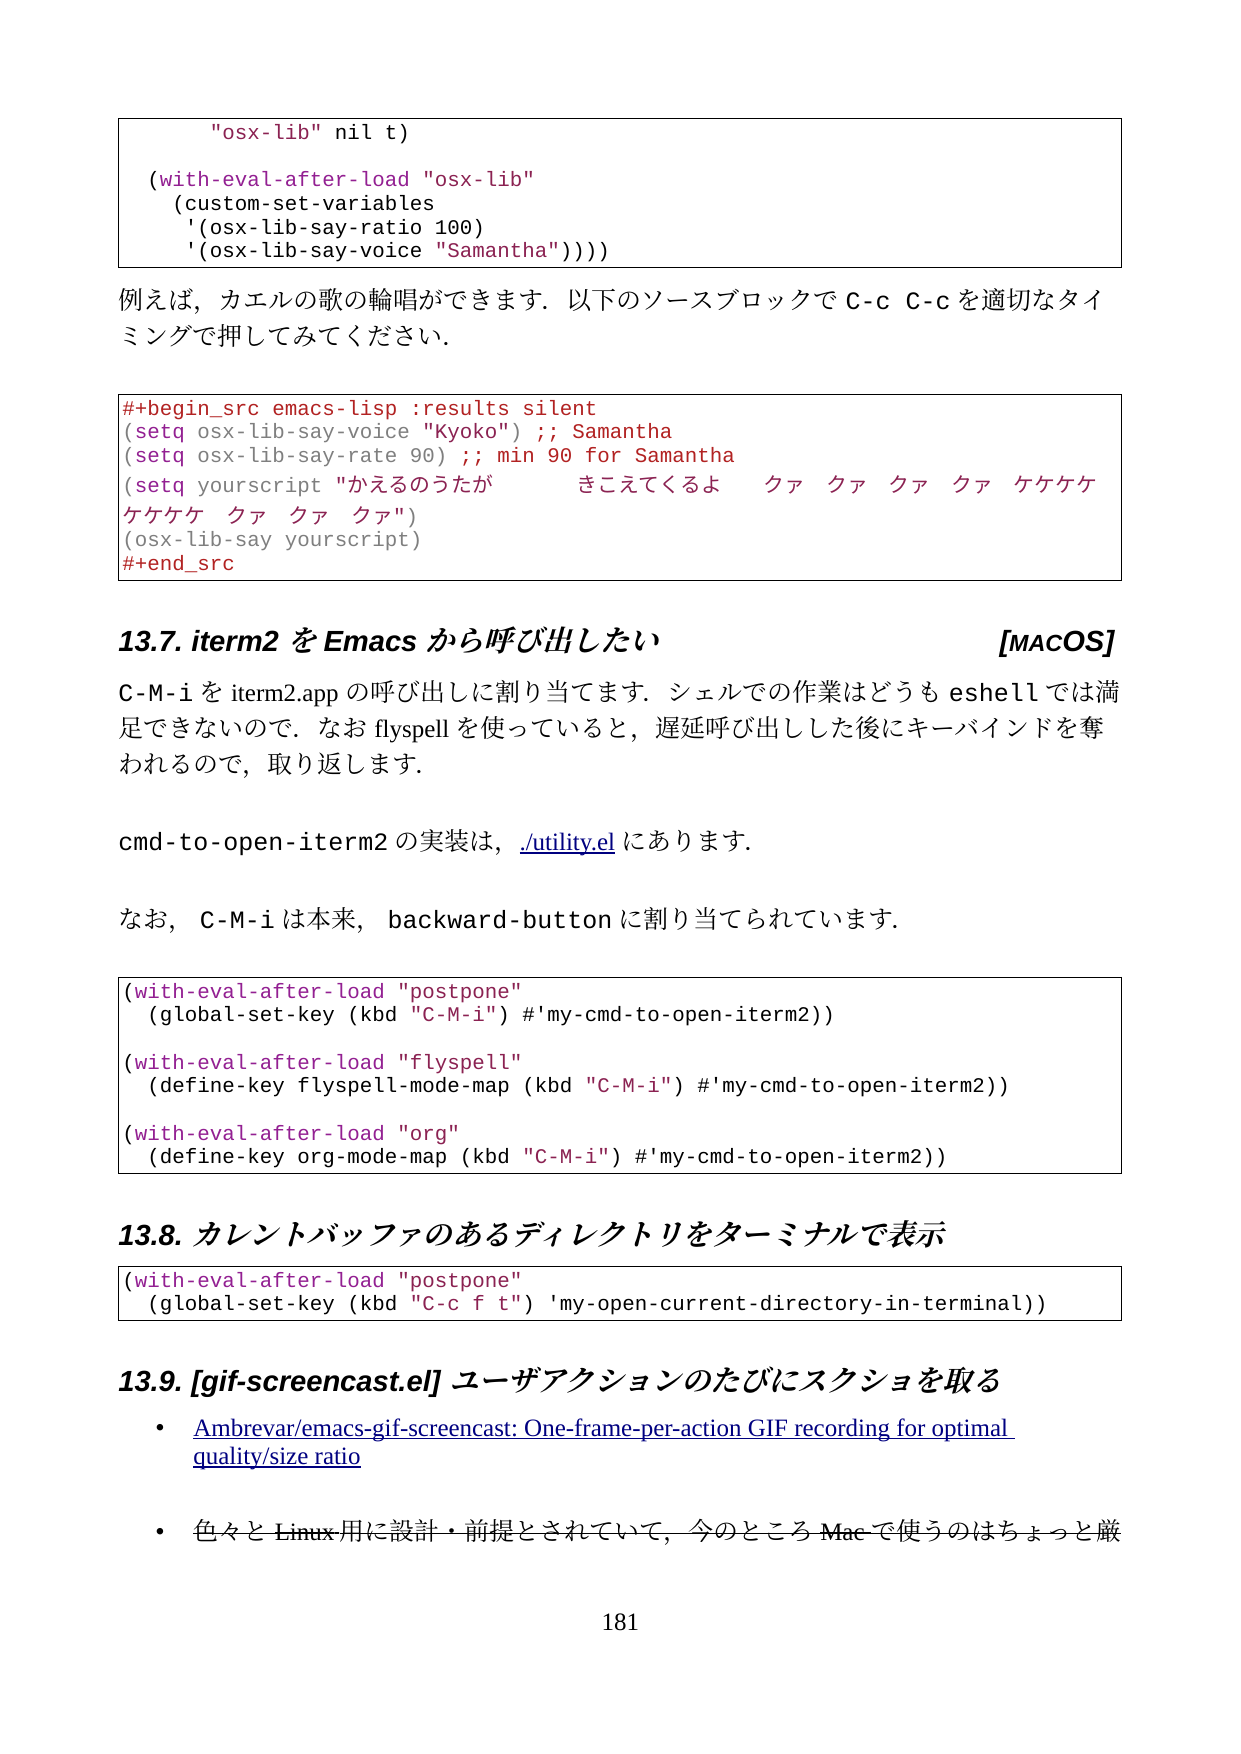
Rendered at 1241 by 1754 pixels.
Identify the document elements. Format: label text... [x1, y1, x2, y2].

text (define-key org-mode-map (kbd "C-M-i") #'my-cmd-to-open-iterm2)) [119, 1142, 1121, 1173]
text (with-eval-after-load "flyspell" [119, 1048, 1121, 1071]
text (global-set-key (kbd "C-M-i") #'my-cmd-to-open-iterm2)) [119, 1001, 1121, 1024]
text (osx-lib-say yourscript) [119, 526, 1121, 549]
text (with-eval-after-load "org" [119, 1119, 1121, 1142]
text (setq osx-lib-say-voice "Kyoko") ;; Samantha [119, 417, 1121, 441]
text (with-eval-after-load "osx-lib" [119, 165, 1121, 189]
text なお， C-M-i は本来， backward-button に割り当てられています． [118, 899, 1122, 964]
subtitle [gif-screencast.el] ユーザアクションのたびにスクショを取る [118, 1358, 1122, 1400]
text #+end_src [119, 549, 1121, 580]
list 色々と Linux用に設計・前提とされていて，今のところ Mac で使うのはちょっと厳しい． [156, 1511, 1122, 1547]
text C-M-i を iterm2.app の呼び出しに割り当てます．シェルでの作業はどうも eshell では満足できないので．なお flyspell を使っていると，遅延呼び出しした後にキーバインドを奪われるので，取り返します． [118, 672, 1122, 809]
text (with-eval-after-load "postpone" [119, 1267, 1121, 1289]
text (define-key flyspell-mode-map (kbd "C-M-i") #'my-cmd-to-open-iterm2)) [119, 1071, 1121, 1095]
text '(osx-lib-say-voice "Samantha")))) [119, 236, 1121, 267]
text (setq osx-lib-say-rate 90) ;; min 90 for Samantha [119, 441, 1121, 465]
text (global-set-key (kbd "C-c f t") 'my-open-current-directory-in-terminal)) [119, 1289, 1121, 1320]
list Ambrevar/emacs-gif-screencast: One-frame-per-action GIF recording for optimal quality/size ratio [156, 1413, 1122, 1499]
text (with-eval-after-load "postpone" [119, 978, 1121, 1001]
text (setq yourscript "かえるのうたが きこえてくるよ クァ クァ クァ クァ ケケケケ ケケケケ クァ クァ クァ") [119, 465, 1121, 526]
text "osx-lib" nil t) [119, 119, 1121, 142]
subtitle iterm2 を Emacs から呼び出したい [macOS] [118, 618, 1122, 660]
text (custom-set-variables [119, 189, 1121, 213]
subtitle カレントバッファのあるディレクトリをターミナルで表示 [118, 1211, 1122, 1253]
text cmd-to-open-iterm2 の実装は，./utility.el にあります． [118, 822, 1122, 887]
text '(osx-lib-say-ratio 100) [119, 213, 1121, 236]
text 例えば，カエルの歌の輪唱ができます．以下のソースブロックで C-c C-c を適切なタイミングで押してみてください． [118, 280, 1122, 381]
text #+begin_src emacs-lisp :results silent [119, 395, 1121, 417]
